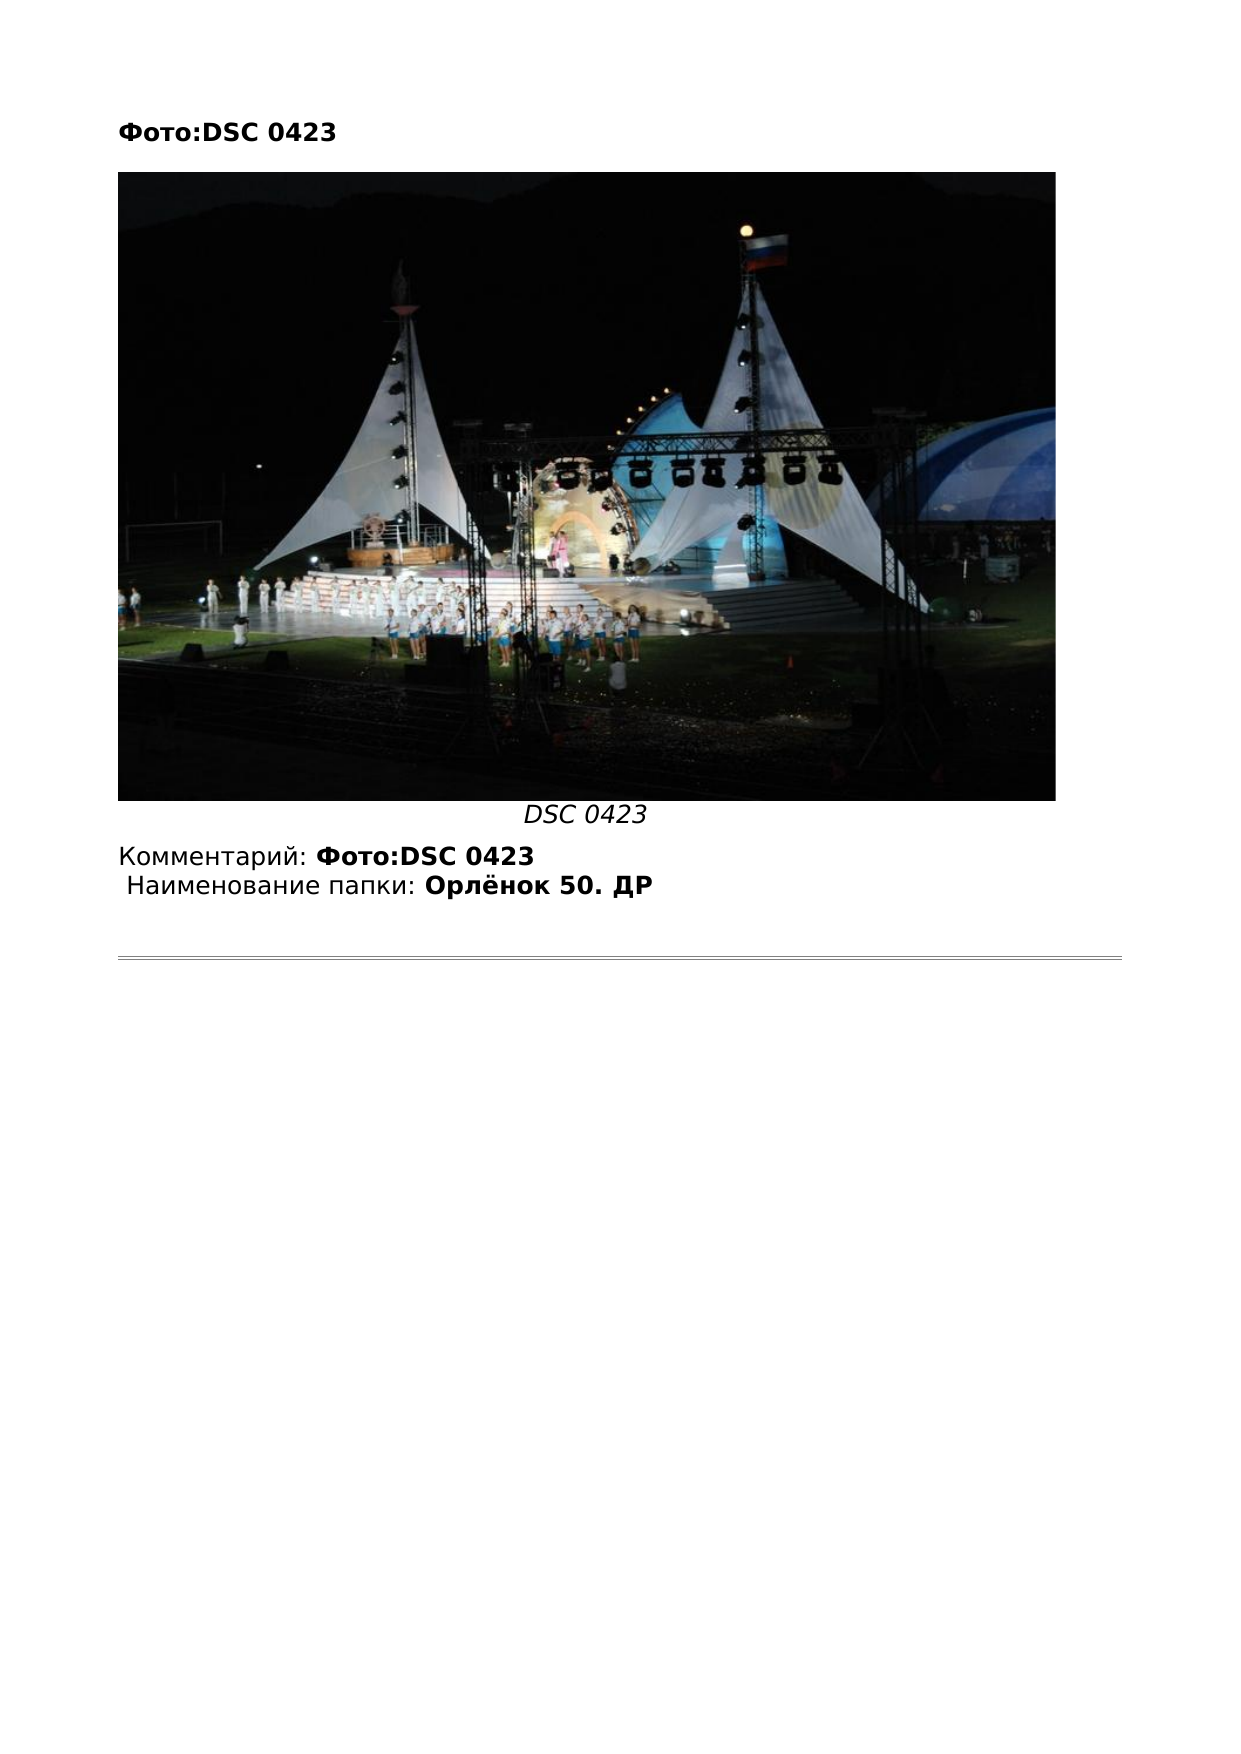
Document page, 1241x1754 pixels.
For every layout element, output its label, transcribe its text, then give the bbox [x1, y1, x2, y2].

picture [118, 172, 1056, 801]
subtitle Фото:DSC 0423 [118, 118, 1122, 147]
text Комментарий: Фото:DSC 0423 Наименование папки: Орлёнок 50. ДР [118, 842, 1122, 929]
text DSC 0423 [118, 801, 1056, 829]
